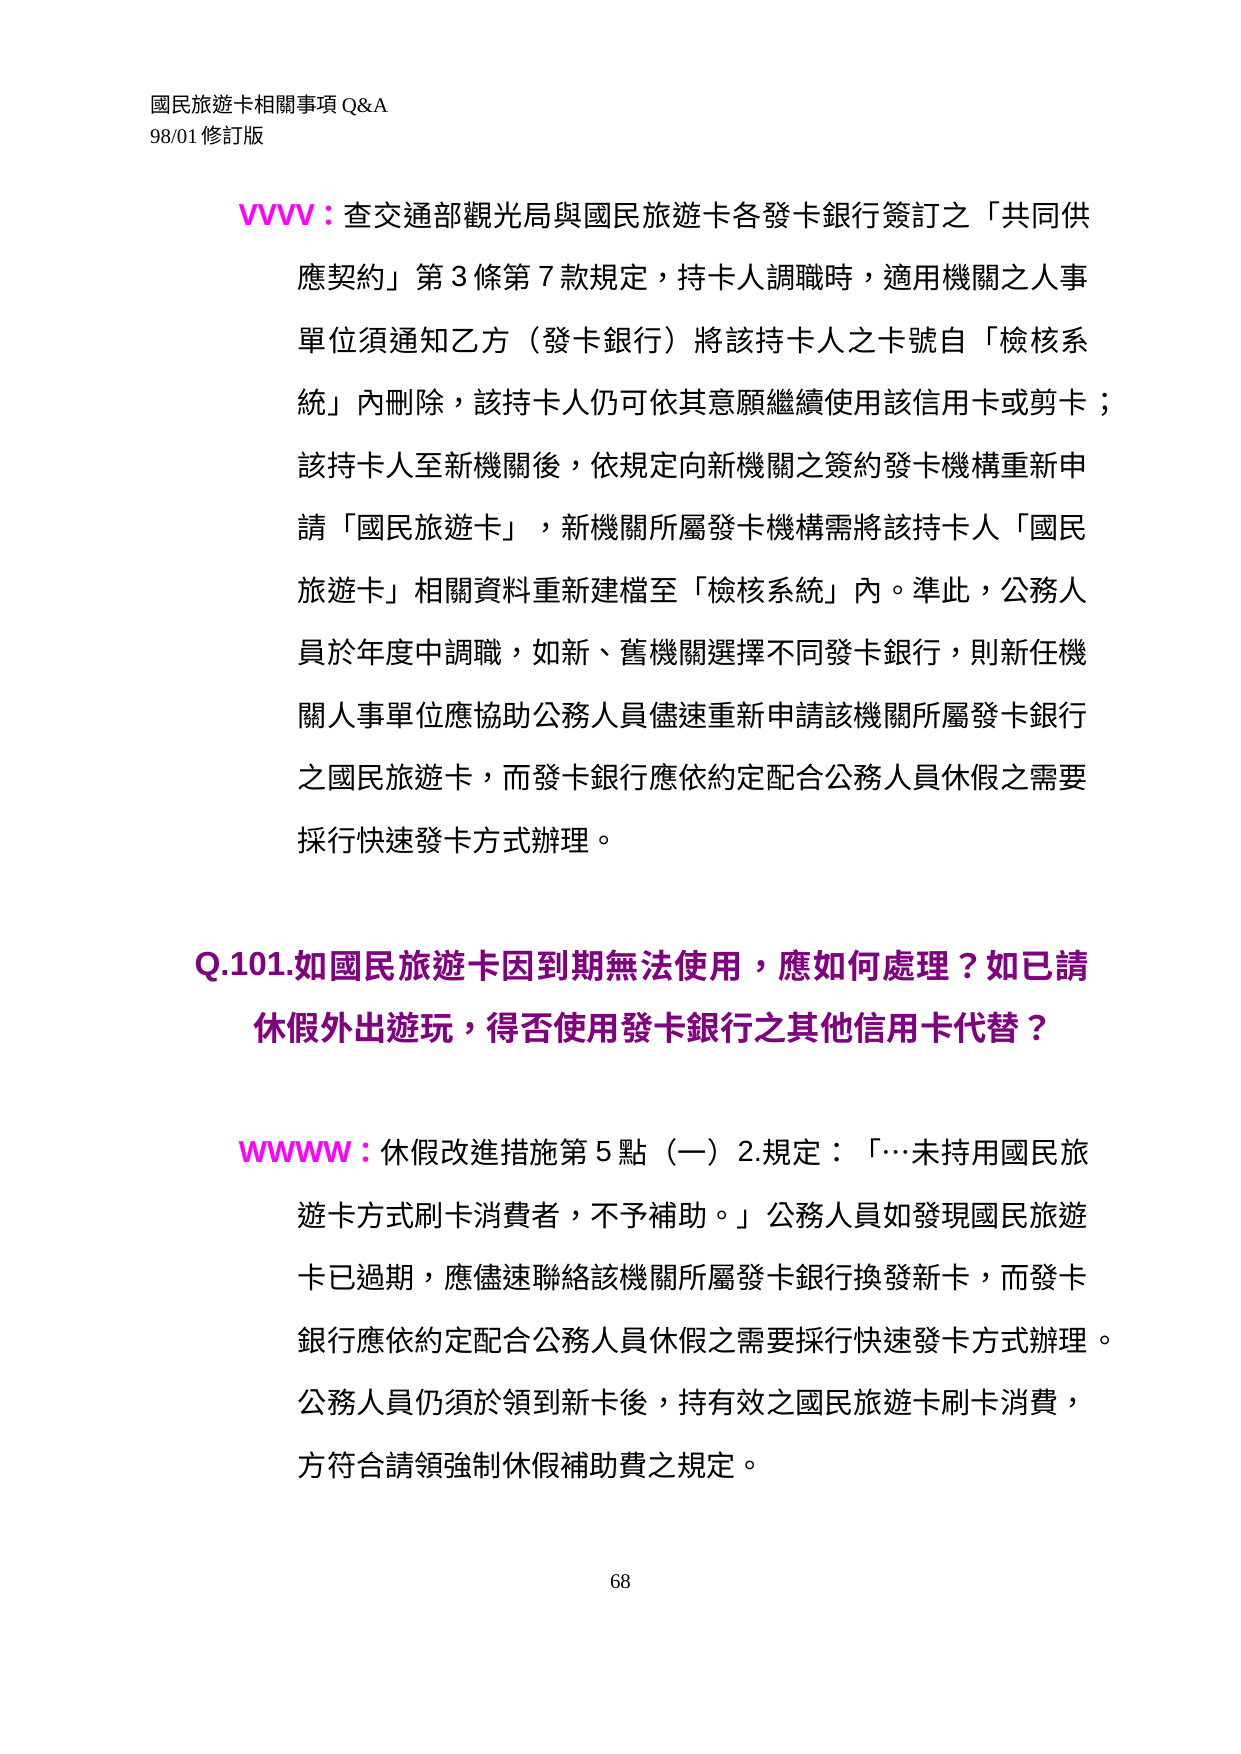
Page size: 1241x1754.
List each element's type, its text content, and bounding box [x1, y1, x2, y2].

list 查交通部觀光局與國民旅遊卡各發卡銀行簽訂之「共同供應契約」第3條第7款規定，持卡人調職時，適用機關之人事單位須通知乙方（發卡銀行）將該持卡人之卡號自「檢核系統」內刪除，該持卡人仍可依其意願繼續使用該信用卡或剪卡；該持卡人至新機關後，依規定向新機關之簽約發卡機構重新申請「國民旅遊卡」，新機關所屬發卡機構需將該持卡人「國民旅遊卡」相關資料重新建檔至「檢核系統」內。準此，公務人員於年度中調職，如新、舊機關選擇不同發卡銀行，則新任機關人事單位應協助公務人員儘速重新申請該機關所屬發卡銀行之國民旅遊卡，而發卡銀行應依約定配合公務人員休假之需要採行快速發卡方式辦理。 [239, 172, 1090, 859]
subtitle 如國民旅遊卡因到期無法使用，應如何處理？如已請休假外出遊玩，得否使用發卡銀行之其他信用卡代替？ [194, 922, 1090, 1047]
list 休假改進措施第5點（一）2.規定：「…未持用國民旅遊卡方式刷卡消費者，不予補助。」公務人員如發現國民旅遊卡已過期，應儘速聯絡該機關所屬發卡銀行換發新卡，而發卡銀行應依約定配合公務人員休假之需要採行快速發卡方式辦理。公務人員仍須於領到新卡後，持有效之國民旅遊卡刷卡消費，方符合請領強制休假補助費之規定。 [239, 1109, 1090, 1484]
